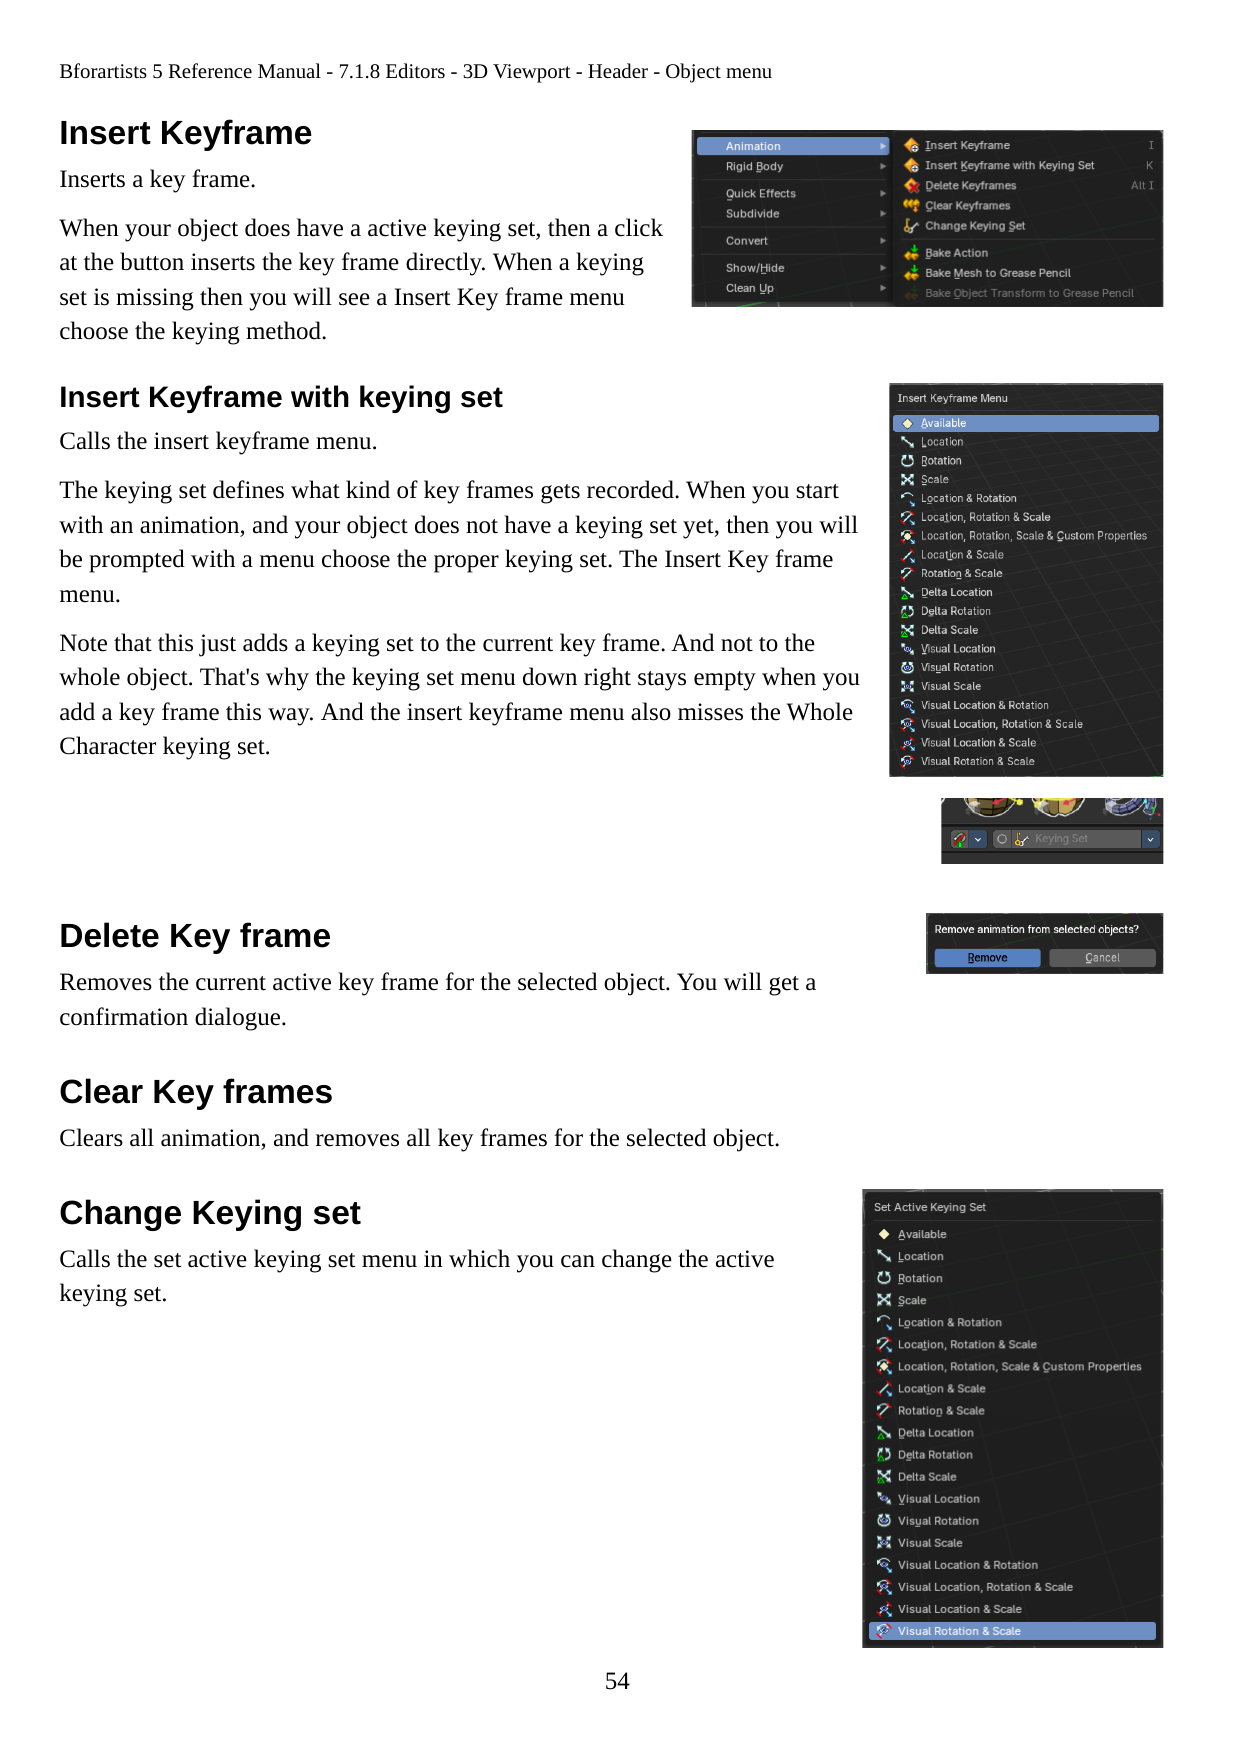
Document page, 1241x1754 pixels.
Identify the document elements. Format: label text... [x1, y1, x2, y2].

subtitle Insert Keyframe with keying set [59, 380, 1181, 414]
text [1164, 164, 1181, 192]
text Inserts a key frame. [59, 164, 691, 192]
picture [941, 798, 1164, 864]
text Calls the insert keyframe menu. [59, 426, 889, 455]
text The keying set defines what kind of key frames gets recorded. When you start with an animation, and your object does not have a keying set yet, then you will be prompted with a menu choose the proper keying set. The Insert Key frame menu. [59, 475, 889, 608]
text Calls the set active keying set menu in which you can change the active keying set. [59, 1244, 862, 1307]
picture [862, 1189, 1164, 1648]
picture [691, 130, 1164, 307]
text Note that this just adds a keying set to the current key frame. And not to the whole object. That's why the keying set menu down right stays empty when you add a key frame this way. And the insert keyframe menu also misses the Whole Character keying set. [59, 628, 889, 760]
subtitle [1164, 916, 1181, 955]
text Removes the current active key frame for the selected object. You will get a confirmation dialogue. [59, 967, 1181, 1031]
picture [889, 383, 1164, 777]
subtitle Delete Key frame [59, 916, 926, 955]
subtitle Insert Keyframe [59, 113, 1181, 151]
text Clears all animation, and removes all key frames for the selected object. [59, 1123, 1181, 1152]
text When your object does have a active keying set, then a click at the button inserts the key frame directly. When a keying set is missing then you will see a Insert Key frame menu choose the keying method. [59, 213, 1181, 345]
picture [926, 913, 1164, 974]
subtitle [1164, 1193, 1181, 1231]
subtitle Change Keying set [59, 1193, 862, 1231]
subtitle Clear Key frames [59, 1072, 1181, 1110]
